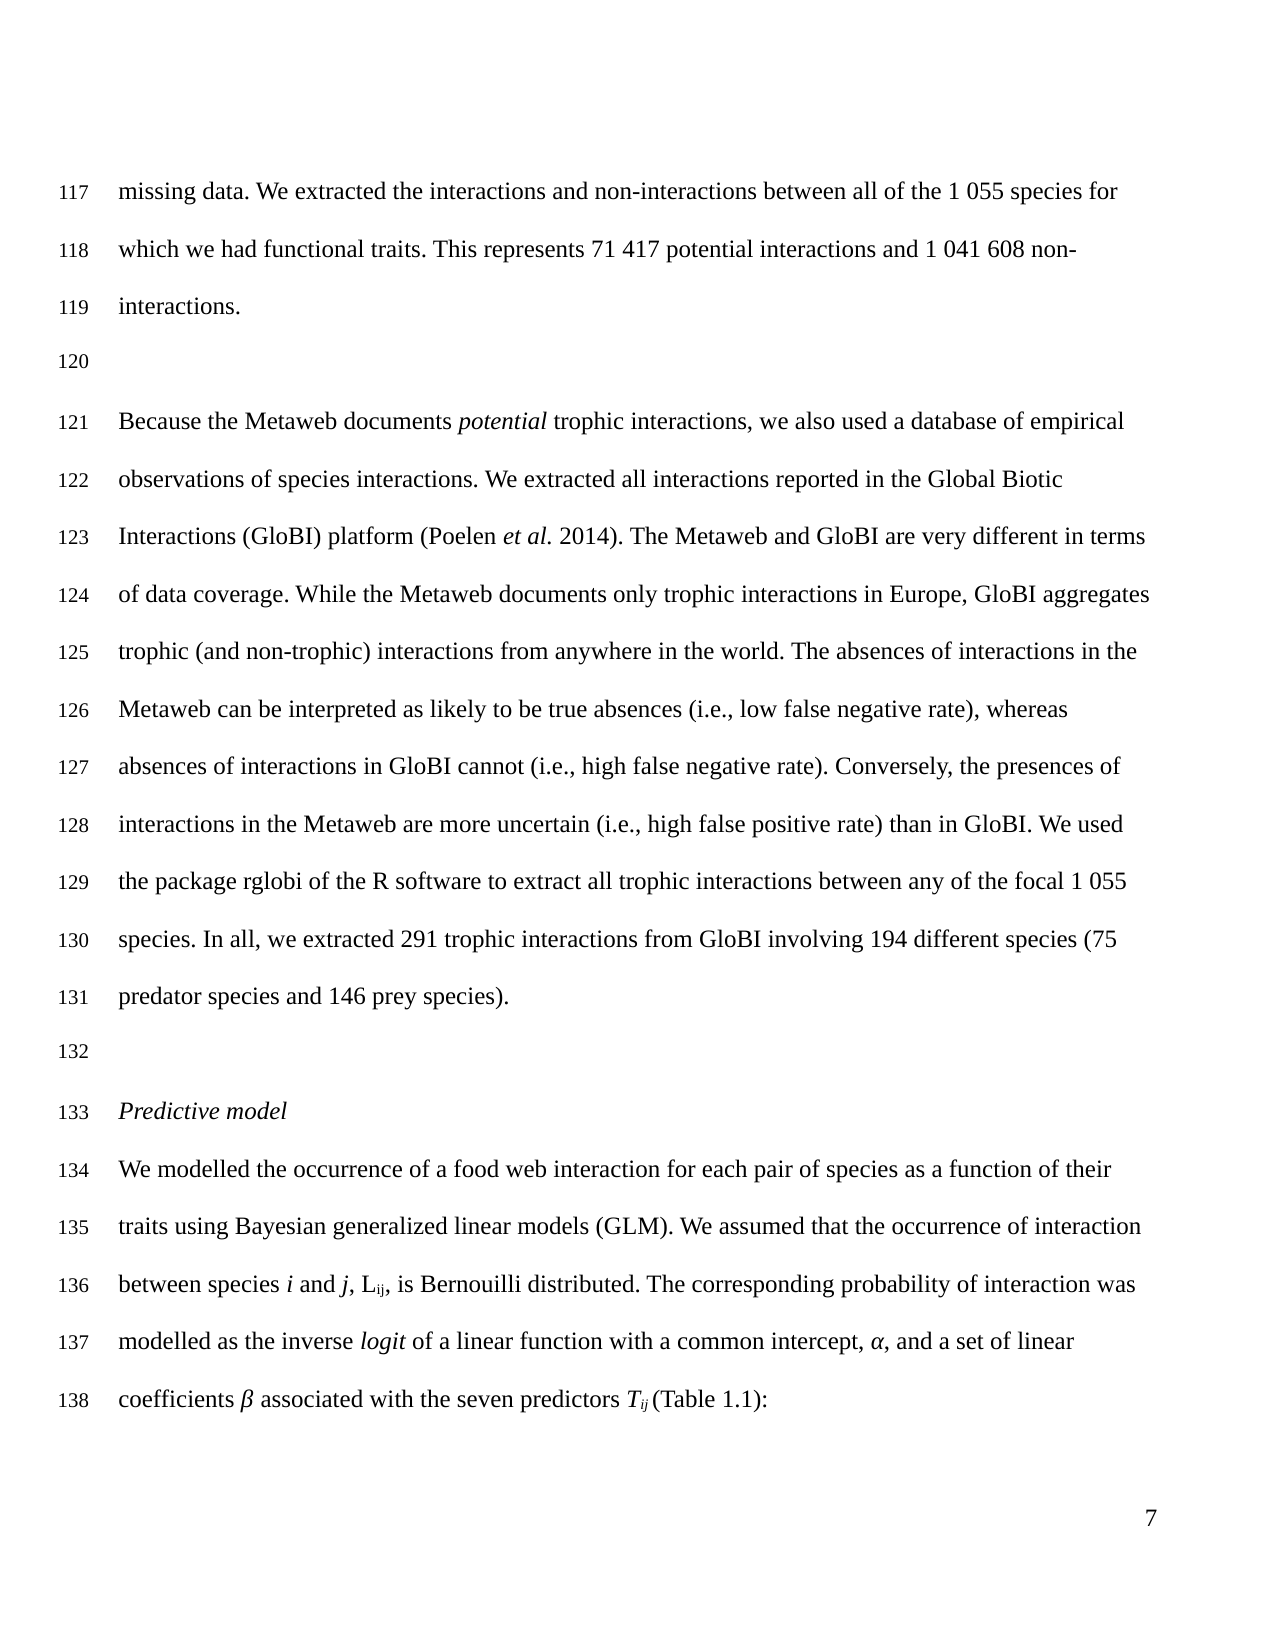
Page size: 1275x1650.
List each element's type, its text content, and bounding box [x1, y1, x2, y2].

text Because the Metaweb documents potential trophic interactions, we also used a database of empirical observations of species interactions. We extracted all interactions reported in the Global Biotic Interactions (GloBI) platform (Poelen et al. 2014). The Metaweb and GloBI are very different in terms of data coverage. While the Metaweb documents only trophic interactions in Europe, GloBI aggregates trophic (and non-trophic) interactions from anywhere in the world. The absences of interactions in the Metaweb can be interpreted as likely to be true absences (i.e., low false negative rate), whereas absences of interactions in GloBI cannot (i.e., high false negative rate). Conversely, the presences of interactions in the Metaweb are more uncertain (i.e., high false positive rate) than in GloBI. We used the package rglobi of the R software to extract all trophic interactions between any of the focal 1 055 species. In all, we extracted 291 trophic interactions from GloBI involving 194 different species (75 predator species and 146 prey species). [118, 406, 1157, 1010]
text Predictive model [118, 1096, 1157, 1125]
text missing data. We extracted the interactions and non-interactions between all of the 1 055 species for which we had functional traits. This represents 71 417 potential interactions and 1 041 608 non-interactions. [118, 176, 1157, 320]
text We modelled the occurrence of a food web interaction for each pair of species as a function of their traits using Bayesian generalized linear models (GLM). We assumed that the occurrence of interaction between species i and j, Lij, is Bernouilli distributed. The corresponding probability of interaction was modelled as the inverse logit of a linear function with a common intercept, α, and a set of linear coefficients β associated with the seven predictors Tij (Table 1.1): [118, 1154, 1157, 1413]
